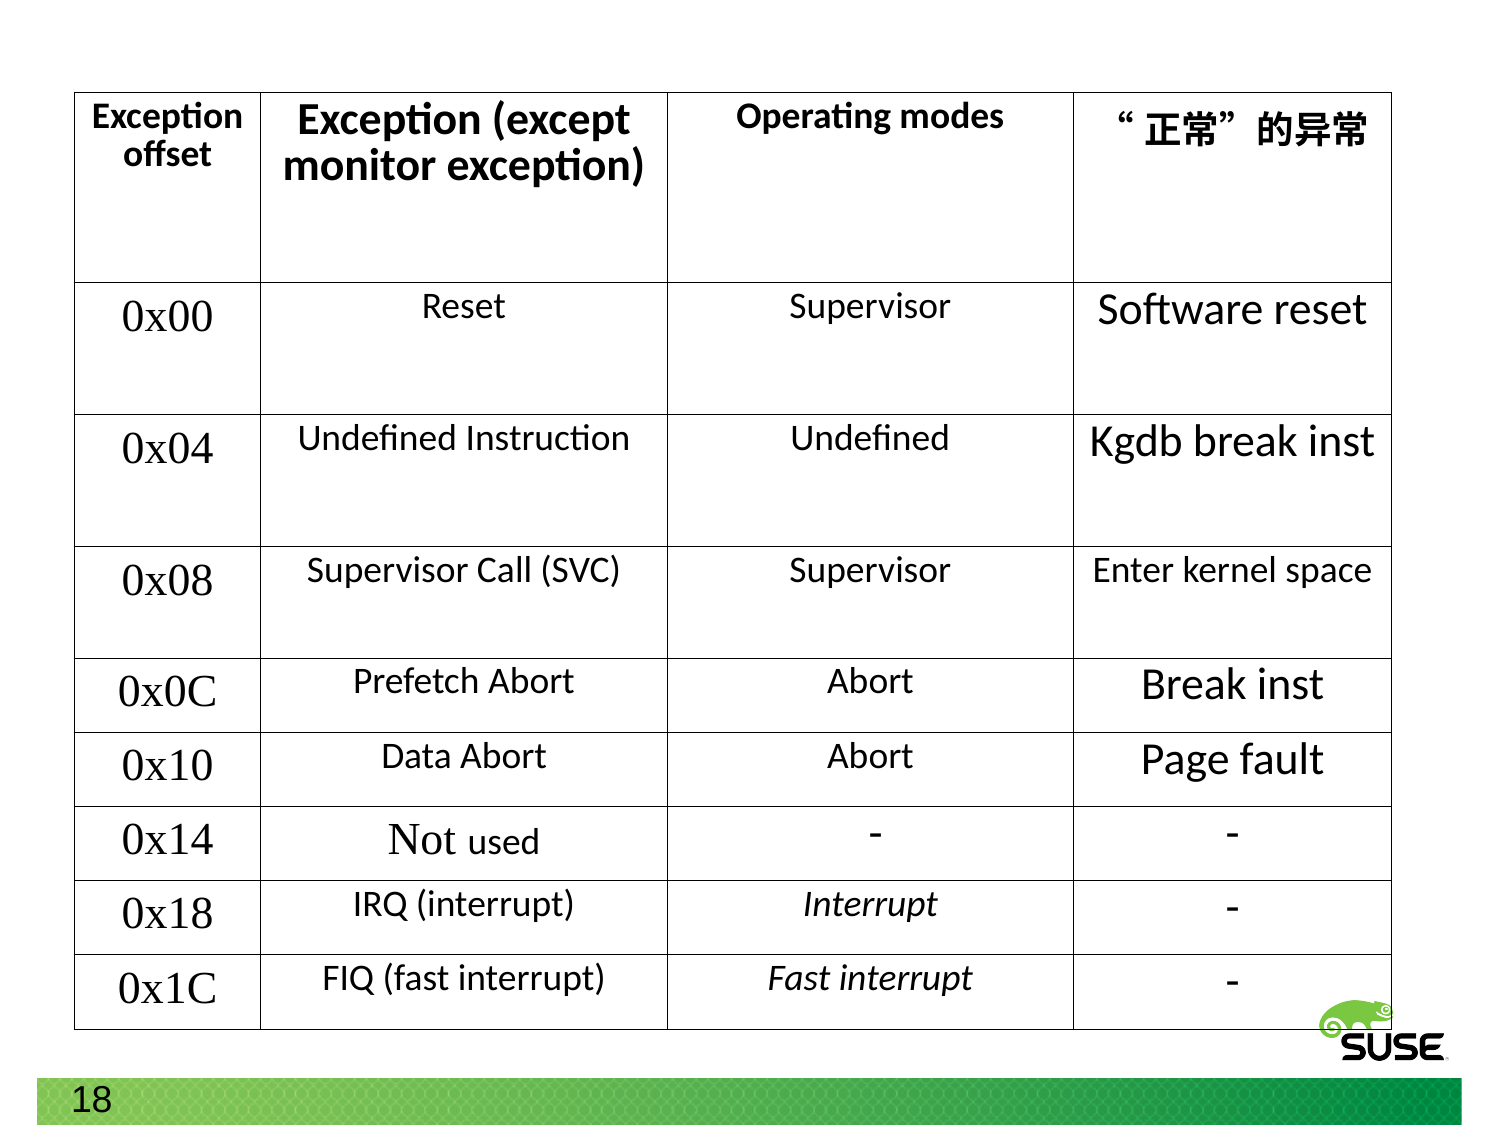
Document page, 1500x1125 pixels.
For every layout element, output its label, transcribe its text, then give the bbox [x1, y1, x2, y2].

table_cell 0x04 [75, 415, 260, 546]
table_cell Supervisor Call (SVC) [261, 547, 667, 658]
table_header “正常”的异常 [1074, 93, 1391, 282]
table_cell 0x18 [75, 881, 260, 954]
table_cell 0x00 [75, 283, 260, 414]
picture [1319, 1000, 1449, 1061]
table_cell Interrupt [668, 881, 1073, 954]
table_cell Supervisor [668, 547, 1073, 658]
table_cell Enter kernel space [1074, 547, 1391, 658]
table_cell Undefined Instruction [261, 415, 667, 546]
table_cell - [1074, 807, 1391, 880]
table_cell 0x14 [75, 807, 260, 880]
table_header Exception (except monitor exception) [261, 93, 667, 282]
table_cell Not used [261, 807, 667, 880]
table_cell 0x08 [75, 547, 260, 658]
table_cell IRQ (interrupt) [261, 881, 667, 954]
table_cell Page fault [1074, 733, 1391, 806]
table_cell - [1074, 881, 1391, 954]
table_cell Data Abort [261, 733, 667, 806]
table_cell Reset [261, 283, 667, 414]
table_cell Abort [668, 659, 1073, 732]
table_cell Abort [668, 733, 1073, 806]
table_cell 0x0C [75, 659, 260, 732]
table_cell Prefetch Abort [261, 659, 667, 732]
table_cell Software reset [1074, 283, 1391, 414]
table_cell Undefined [668, 415, 1073, 546]
table_cell 0x10 [75, 733, 260, 806]
table_cell Supervisor [668, 283, 1073, 414]
table_cell - [1074, 955, 1391, 1029]
table_header Exception offset [75, 93, 260, 282]
table_cell 0x1C [75, 955, 260, 1029]
table_cell - [668, 807, 1073, 880]
table_cell Kgdb break inst [1074, 415, 1391, 546]
picture [37, 1078, 1462, 1125]
table_cell FIQ (fast interrupt) [261, 955, 667, 1029]
table_cell Fast interrupt [668, 955, 1073, 1029]
table_cell Break inst [1074, 659, 1391, 732]
table_header Operating modes [668, 93, 1073, 282]
